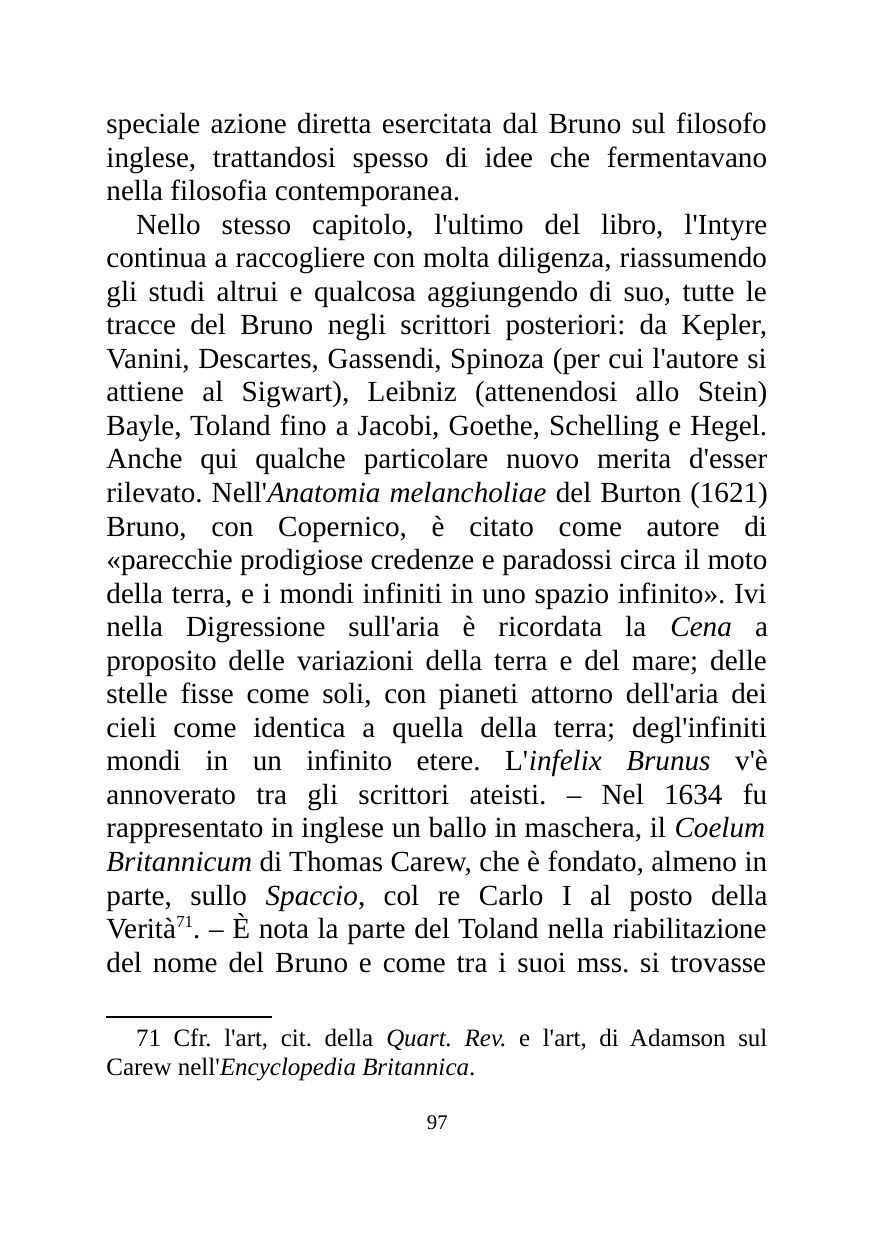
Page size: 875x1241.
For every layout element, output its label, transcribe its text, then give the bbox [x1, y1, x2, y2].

text Cfr. l'art, cit. della Quart. Rev. e l'art, di Adamson sul Carew nell'Encyclopedia Britannica. [106, 1023, 768, 1080]
text Nello stesso capitolo, l'ultimo del libro, l'Intyre continua a raccogliere con molta diligenza, riassumendo gli studi altrui e qualcosa aggiungendo di suo, tutte le tracce del Bruno negli scrittori posteriori: da Kepler, Vanini, Descartes, Gassendi, Spinoza (per cui l'autore si attiene al Sigwart), Leibniz (attenendosi allo Stein) Bayle, Toland fino a Jacobi, Goethe, Schelling e Hegel. Anche qui qualche particolare nuovo merita d'esser rilevato. Nell'Anatomia melancholiae del Burton (1621) Bruno, con Copernico, è citato come autore di «parecchie prodigiose credenze e paradossi circa il moto della terra, e i mondi infiniti in uno spazio infinito». Ivi nella Digressione sull'aria è ricordata la Cena a proposito delle variazioni della terra e del mare; delle stelle fisse come soli, con pianeti attorno dell'aria dei cieli come identica a quella della terra; degl'infiniti mondi in un infinito etere. L'infelix Brunus v'è annoverato tra gli scrittori ateisti. – Nel 1634 fu rappresentato in inglese un ballo in maschera, il Coelum Britannicum di Thomas Carew, che è fondato, almeno in parte, sullo Spaccio, col re Carlo I al posto della Verità. – È nota la parte del Toland nella riabilitazione del nome del Bruno e come tra i suoi mss. si trovasse [106, 207, 768, 978]
text speciale azione diretta esercitata dal Bruno sul filosofo inglese, trattandosi spesso di idee che fermentavano nella filosofia contemporanea. [106, 106, 768, 207]
